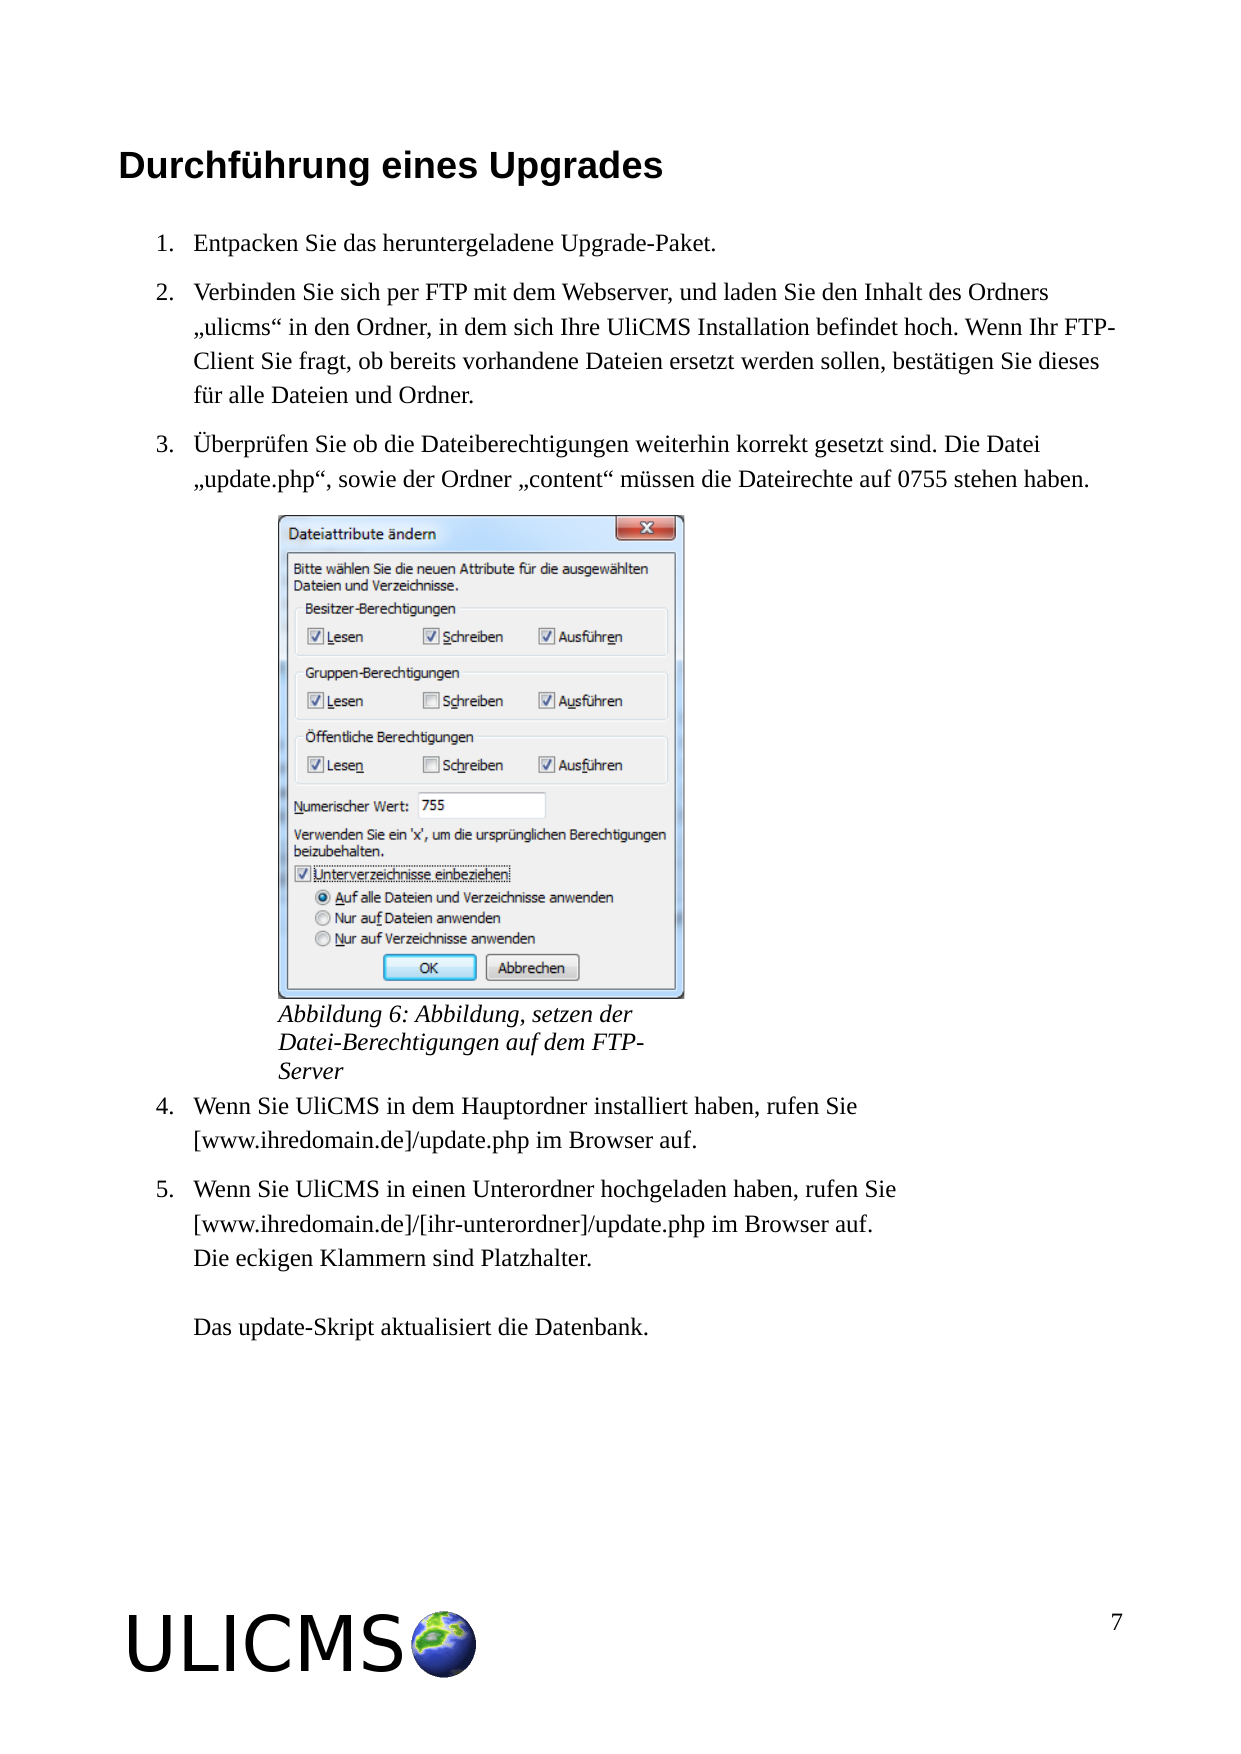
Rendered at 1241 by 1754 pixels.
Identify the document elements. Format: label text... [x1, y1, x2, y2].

picture [118, 1607, 479, 1681]
list Überprüfen Sie ob die Dateiberechtigungen weiterhin korrekt gesetzt sind. Die Datei „update.php“, sowie der Ordner „content“ müssen die Dateirechte auf 0755 stehen haben. [156, 429, 1123, 493]
list Wenn Sie UliCMS in dem Hauptordner installiert haben, rufen Sie [www.ihredomain.de]/update.php im Browser auf. [156, 503, 1123, 1154]
list Entpacken Sie das heruntergeladene Upgrade-Paket. [156, 228, 1123, 257]
list Verbinden Sie sich per FTP mit dem Webserver, und laden Sie den Inhalt des Ordners „ulicms“ in den Ordner, in dem sich Ihre UliCMS Installation befindet hoch. Wenn Ihr FTP-Client Sie fragt, ob bereits vorhandene Dateien ersetzt werden sollen, bestätigen Sie dieses für alle Dateien und Ordner. [156, 277, 1123, 409]
picture [278, 515, 685, 999]
list Wenn Sie UliCMS in einen Unterordner hochgeladen haben, rufen Sie [www.ihredomain.de]/[ihr-unterordner]/update.php im Browser auf. Die eckigen Klammern sind Platzhalter. Das update-Skript aktualisiert die Datenbank. [156, 1174, 1123, 1375]
subtitle Durchführung eines Upgrades [118, 143, 1123, 187]
list Abbildung 6: Abbildung, setzen der Datei-Berechtigungen auf dem FTP-Server [278, 999, 684, 1085]
